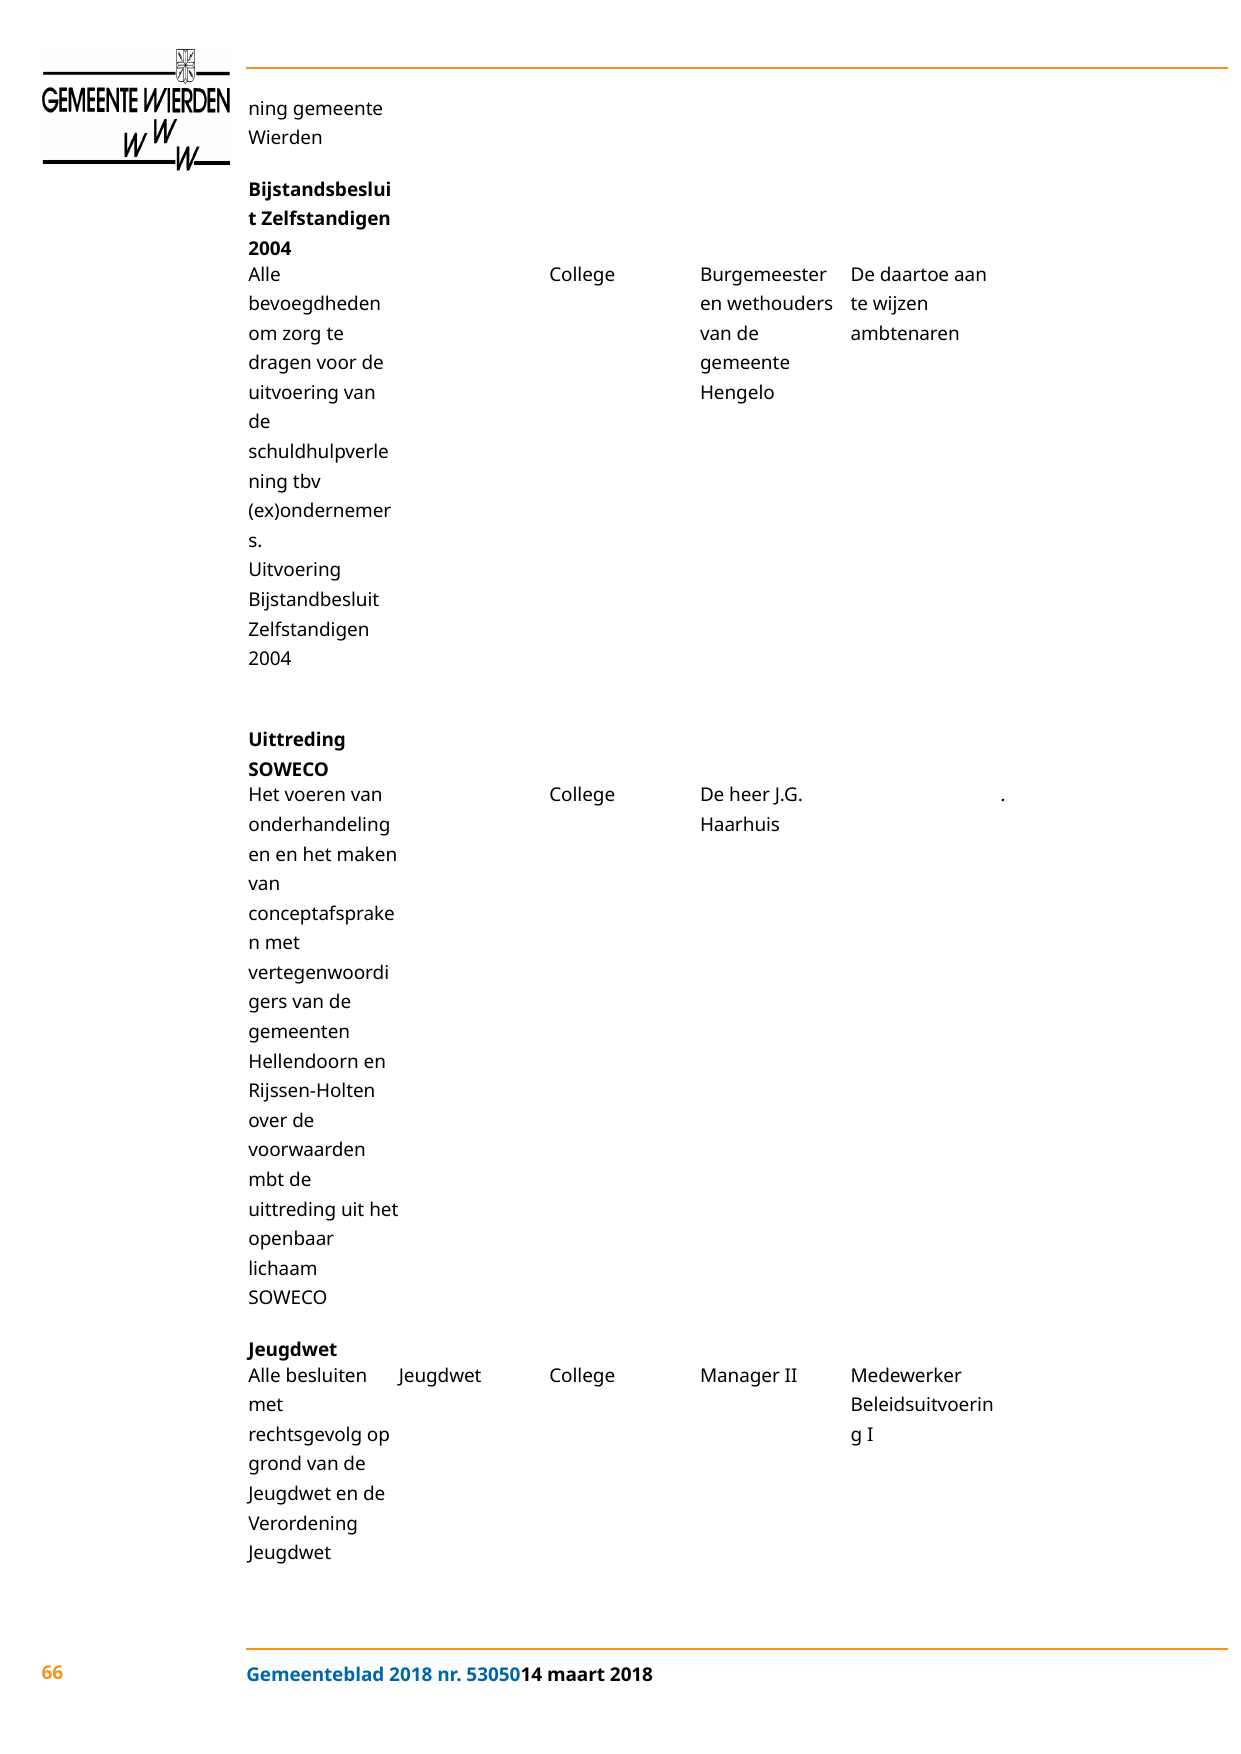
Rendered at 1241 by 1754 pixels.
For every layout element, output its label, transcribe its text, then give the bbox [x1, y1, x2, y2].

table_cell [549, 150, 700, 176]
table_cell [248, 1310, 398, 1336]
table_cell De heer J.G. Haarhuis [700, 782, 850, 1310]
table_cell De daartoe aan te wijzen ambtenaren [850, 261, 1001, 701]
table_cell [850, 701, 1001, 726]
table_cell [399, 782, 549, 1310]
table_cell [549, 701, 700, 726]
table_cell [850, 1336, 1001, 1362]
table_cell [248, 701, 398, 726]
table_cell [1001, 95, 1152, 150]
table_cell Manager II [700, 1362, 850, 1594]
table_cell [1001, 1310, 1152, 1336]
table_cell College [549, 1362, 700, 1594]
table_cell [399, 95, 549, 150]
table_cell Jeugdwet [399, 1362, 549, 1594]
table_cell Jeugdwet [248, 1336, 398, 1362]
table_cell [850, 176, 1001, 261]
table_cell [1001, 261, 1152, 701]
table_cell [700, 1336, 850, 1362]
table_cell [549, 176, 700, 261]
table_cell Burgemeester en wethouders van de gemeente Hengelo [700, 261, 850, 701]
table_cell [1001, 726, 1152, 782]
table_cell [399, 701, 549, 726]
table_cell [700, 176, 850, 261]
table_cell Alle besluiten met rechtsgevolg op grond van de Jeugdwet en de Verordening Jeugdwet [248, 1362, 398, 1594]
table_cell [549, 1336, 700, 1362]
table_cell [700, 701, 850, 726]
table_cell [850, 782, 1001, 1310]
table_cell [549, 726, 700, 782]
table_cell Het voeren van onderhandelingen en het maken van conceptafspraken met vertegenwoordigers van de gemeenten Hellendoorn en Rijssen-Holten over de voorwaarden mbt de uittreding uit het openbaar lichaam SOWECO [248, 782, 398, 1310]
table_cell [399, 1336, 549, 1362]
table_cell [850, 1310, 1001, 1336]
table_cell [399, 150, 549, 176]
table_cell [399, 726, 549, 782]
table_cell [549, 95, 700, 150]
table_cell [700, 150, 850, 176]
table_cell [1001, 701, 1152, 726]
table_cell Uittreding SOWECO [248, 726, 398, 782]
table_cell [399, 261, 549, 701]
table_cell [1001, 1362, 1152, 1594]
table_cell [850, 726, 1001, 782]
table_cell [700, 726, 850, 782]
table_cell [399, 176, 549, 261]
table_cell [850, 150, 1001, 176]
table_cell [700, 1310, 850, 1336]
picture [41, 47, 231, 172]
table_cell Medewerker Beleidsuitvoering I [850, 1362, 1001, 1594]
table_cell [549, 1310, 700, 1336]
table_cell [1001, 176, 1152, 261]
table_cell [700, 95, 850, 150]
table_cell College [549, 261, 700, 701]
table_cell [1001, 1336, 1152, 1362]
table_cell Bijstandsbesluit Zelfstandigen 2004 [248, 176, 398, 261]
table_cell [399, 1310, 549, 1336]
table_cell ning gemeente Wierden [248, 95, 398, 150]
table_cell [1001, 150, 1152, 176]
table_cell [248, 150, 398, 176]
table_cell Alle bevoegdheden om zorg te dragen voor de uitvoering van de schuldhulpverlening tbv (ex)ondernemers. Uitvoering Bijstandbesluit Zelfstandigen 2004 [248, 261, 398, 701]
table_cell College [549, 782, 700, 1310]
table_cell [850, 95, 1001, 150]
table_cell . [1001, 782, 1152, 1310]
